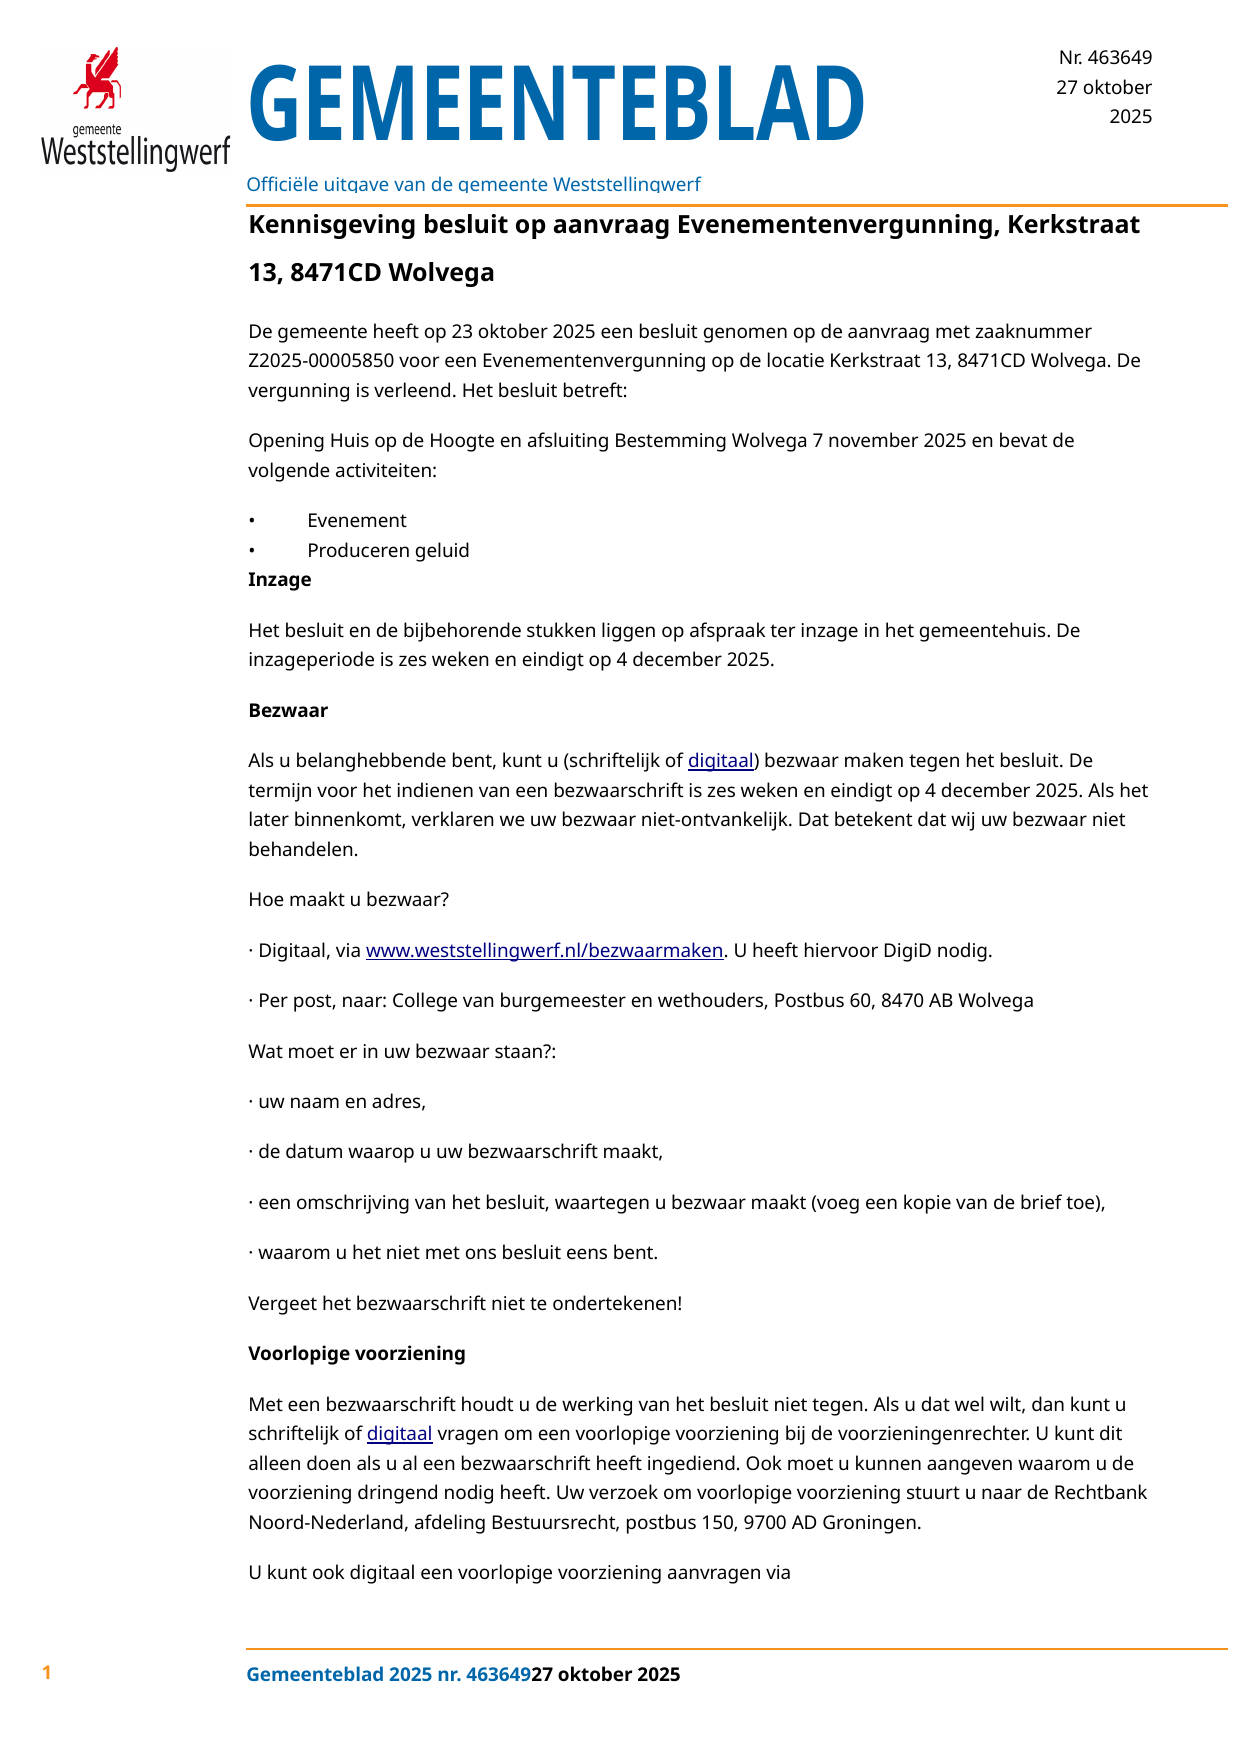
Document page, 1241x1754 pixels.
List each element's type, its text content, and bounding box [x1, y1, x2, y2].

text U kunt ook digitaal een voorlopige voorziening aanvragen via [248, 1559, 1152, 1585]
text Voorlopige voorziening [248, 1340, 1152, 1366]
text De gemeente heeft op 23 oktober 2025 een besluit genomen op de aanvraag met zaaknummer Z2025-00005850 voor een Evenementenvergunning op de locatie Kerkstraat 13, 8471CD Wolvega. De vergunning is verleend. Het besluit betreft: [248, 318, 1152, 403]
list Evenement [248, 507, 1152, 533]
text Hoe maakt u bezwaar? [248, 887, 1152, 912]
text · waarom u het niet met ons besluit eens bent. [248, 1239, 1152, 1265]
text Vergeet het bezwaarschrift niet te ondertekenen! [248, 1290, 1152, 1316]
text Inzage [248, 567, 1152, 592]
text Bezwaar [248, 697, 1152, 723]
text · Per post, naar: College van burgemeester en wethouders, Postbus 60, 8470 AB Wolvega [248, 987, 1152, 1013]
picture [41, 47, 231, 172]
text Opening Huis op de Hoogte en afsluiting Bestemming Wolvega 7 november 2025 en bevat de volgende activiteiten: [248, 427, 1152, 483]
text · de datum waarop u uw bezwaarschrift maakt, [248, 1139, 1152, 1164]
text Kennisgeving besluit op aanvraag Evenementenvergunning, Kerkstraat 13, 8471CD Wolvega [248, 207, 1152, 288]
text Het besluit en de bijbehorende stukken liggen op afspraak ter inzage in het gemeentehuis. De inzageperiode is zes weken en eindigt op 4 december 2025. [248, 617, 1152, 672]
text · een omschrijving van het besluit, waartegen u bezwaar maakt (voeg een kopie van de brief toe), [248, 1189, 1152, 1215]
list Produceren geluid [248, 537, 1152, 563]
text Met een bezwaarschrift houdt u de werking van het besluit niet tegen. Als u dat wel wilt, dan kunt u schriftelijk of digitaal vragen om een voorlopige voorziening bij de voorzieningenrechter. U kunt dit alleen doen als u al een bezwaarschrift heeft ingediend. Ook moet u kunnen aangeven waarom u de voorziening dringend nodig heeft. Uw verzoek om voorlopige voorziening stuurt u naar de Rechtbank Noord-Nederland, afdeling Bestuursrecht, postbus 150, 9700 AD Groningen. [248, 1391, 1152, 1535]
text · uw naam en adres, [248, 1088, 1152, 1114]
text Als u belanghebbende bent, kunt u (schriftelijk of digitaal) bezwaar maken tegen het besluit. De termijn voor het indienen van een bezwaarschrift is zes weken en eindigt op 4 december 2025. Als het later binnenkomt, verklaren we uw bezwaar niet-ontvankelijk. Dat betekent dat wij uw bezwaar niet behandelen. [248, 747, 1152, 862]
text · Digitaal, via www.weststellingwerf.nl/bezwaarmaken. U heeft hiervoor DigiD nodig. [248, 937, 1152, 963]
text Wat moet er in uw bezwaar staan?: [248, 1038, 1152, 1064]
